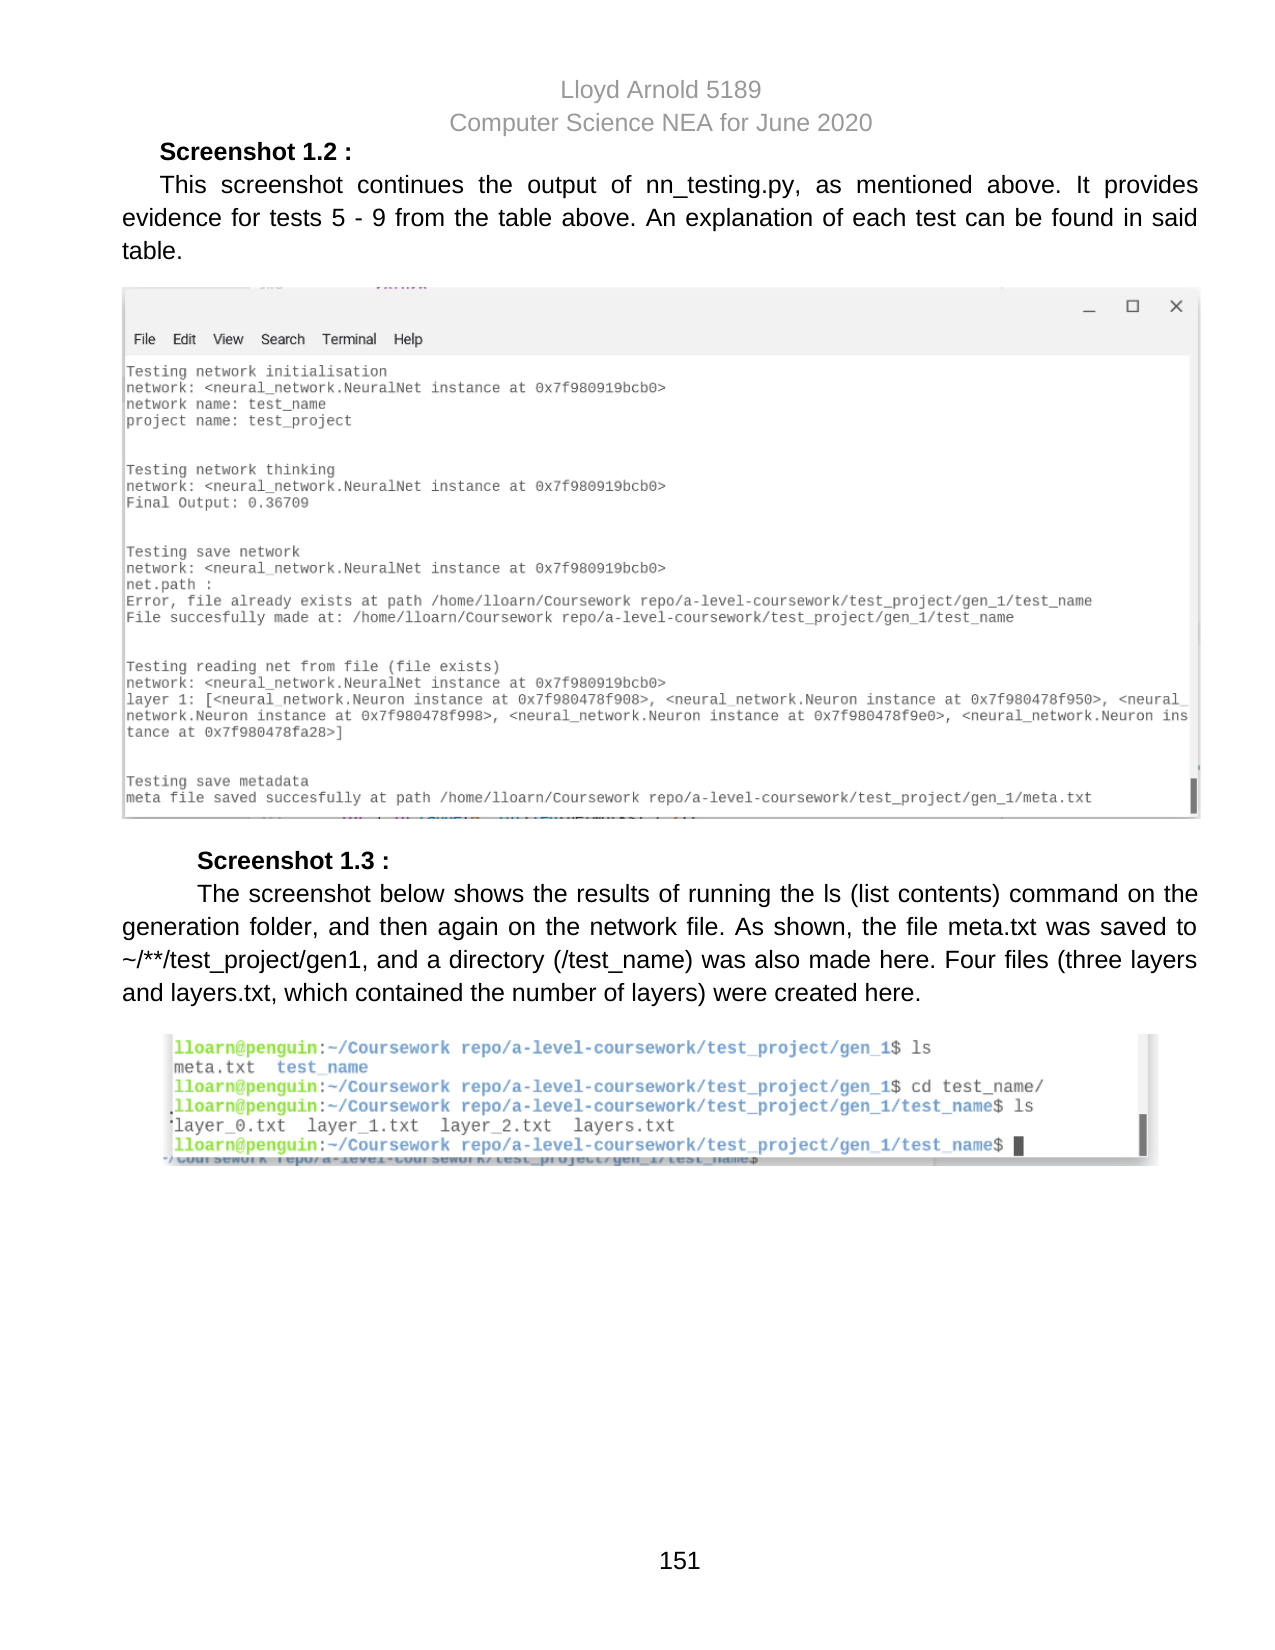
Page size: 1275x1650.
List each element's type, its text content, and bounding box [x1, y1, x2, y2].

picture [121, 287, 1201, 819]
text The screenshot below shows the results of running the ls (list contents) command on the generation folder, and then again on the network file. As shown, the file meta.txt was saved to ~/**/test_project/gen1, and a directory (/test_name) was also made here. Four files (three layers and layers.txt, which contained the number of layers) were created here. [122, 879, 1200, 1007]
text [122, 269, 1200, 287]
text Screenshot 1.2 : [122, 137, 1200, 166]
text This screenshot continues the output of nn_testing.py, as mentioned above. It provides evidence for tests 5 - 9 from the table above. An explanation of each test can be found in said table. [122, 170, 1200, 264]
text Screenshot 1.3 : [122, 819, 1200, 875]
picture [163, 1034, 1159, 1166]
